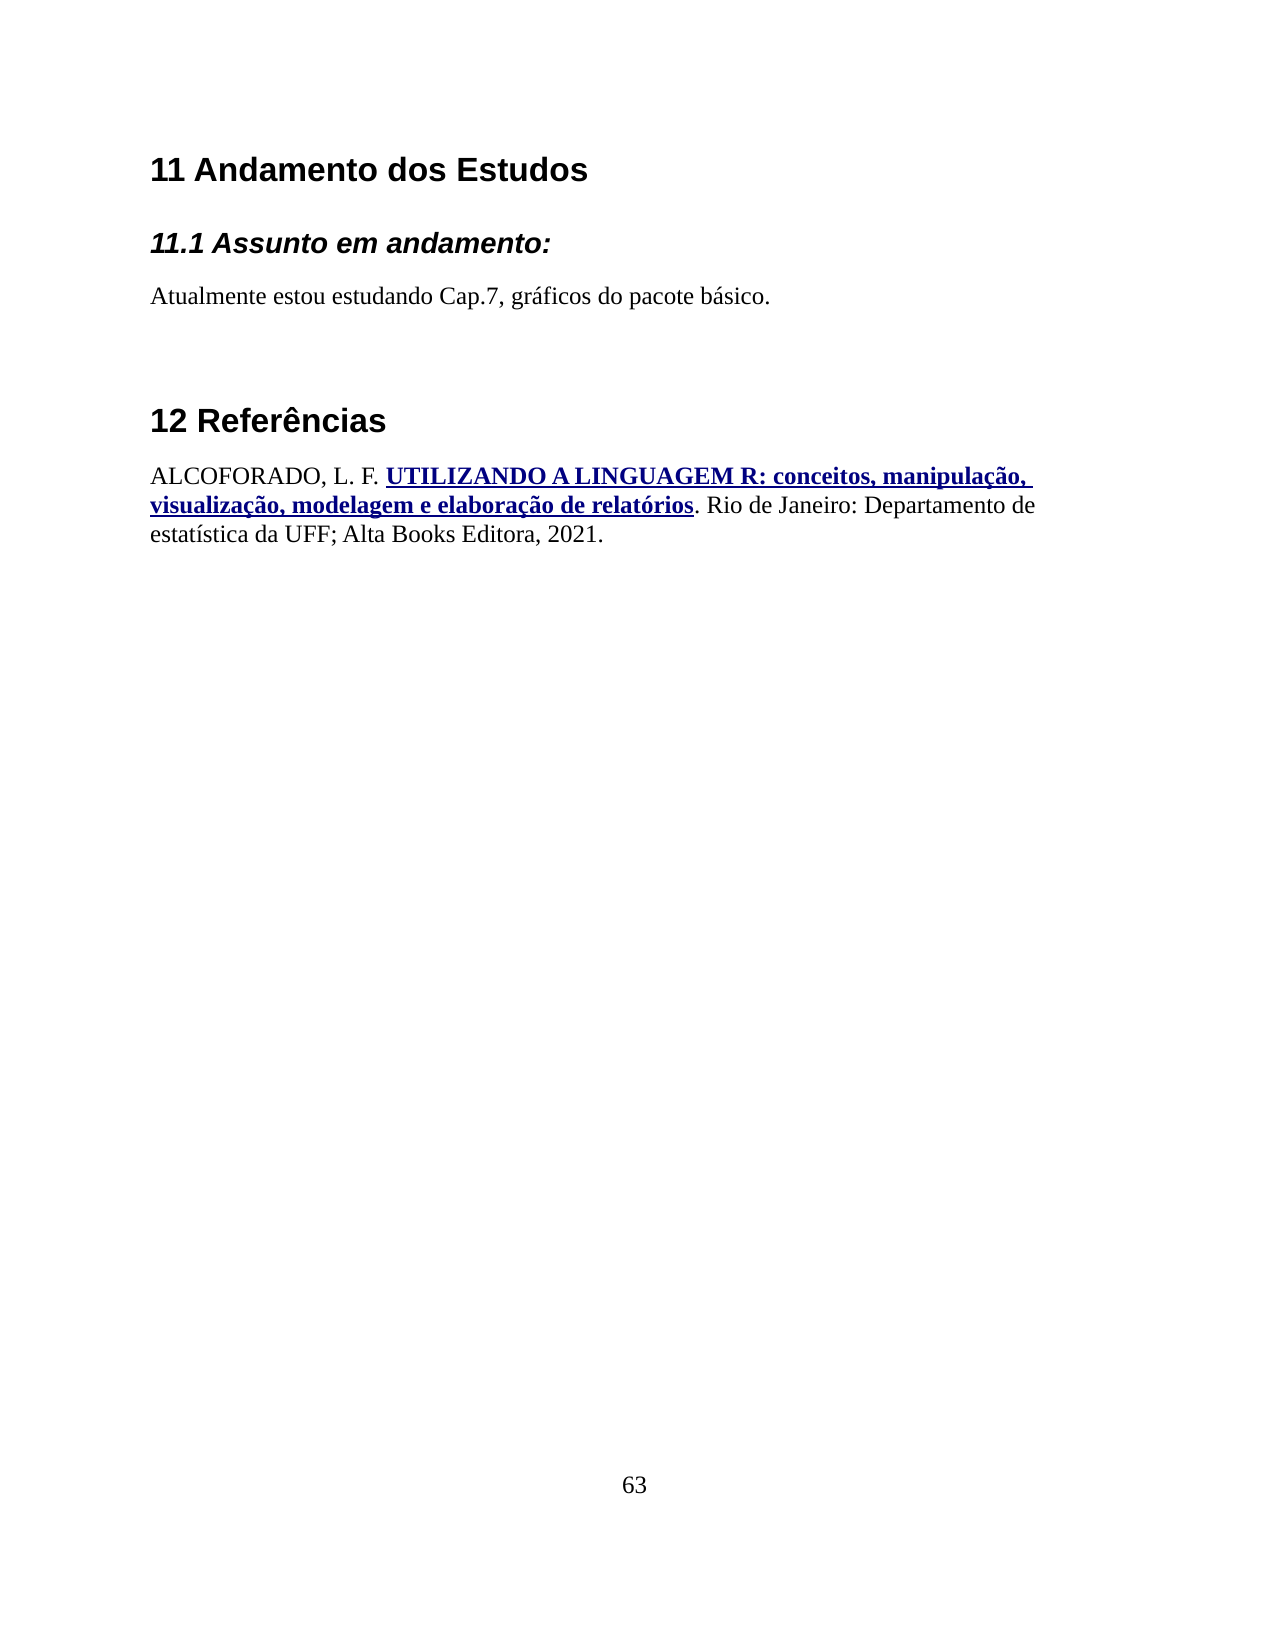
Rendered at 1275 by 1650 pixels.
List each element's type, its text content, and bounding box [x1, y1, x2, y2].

subtitle 12 Referências [150, 401, 1125, 440]
subtitle 11 Andamento dos Estudos [150, 150, 1125, 189]
text ALCOFORADO, L. F. UTILIZANDO A LINGUAGEM R: conceitos, manipulação, visualização, modelagem e elaboração de relatórios. Rio de Janeiro: Departamento de estatística da UFF; Alta Books Editora, 2021. [150, 461, 1125, 548]
text Atualmente estou estudando Cap.7, gráficos do pacote básico. [150, 281, 1125, 339]
subtitle 11.1 Assunto em andamento: [150, 226, 1125, 260]
